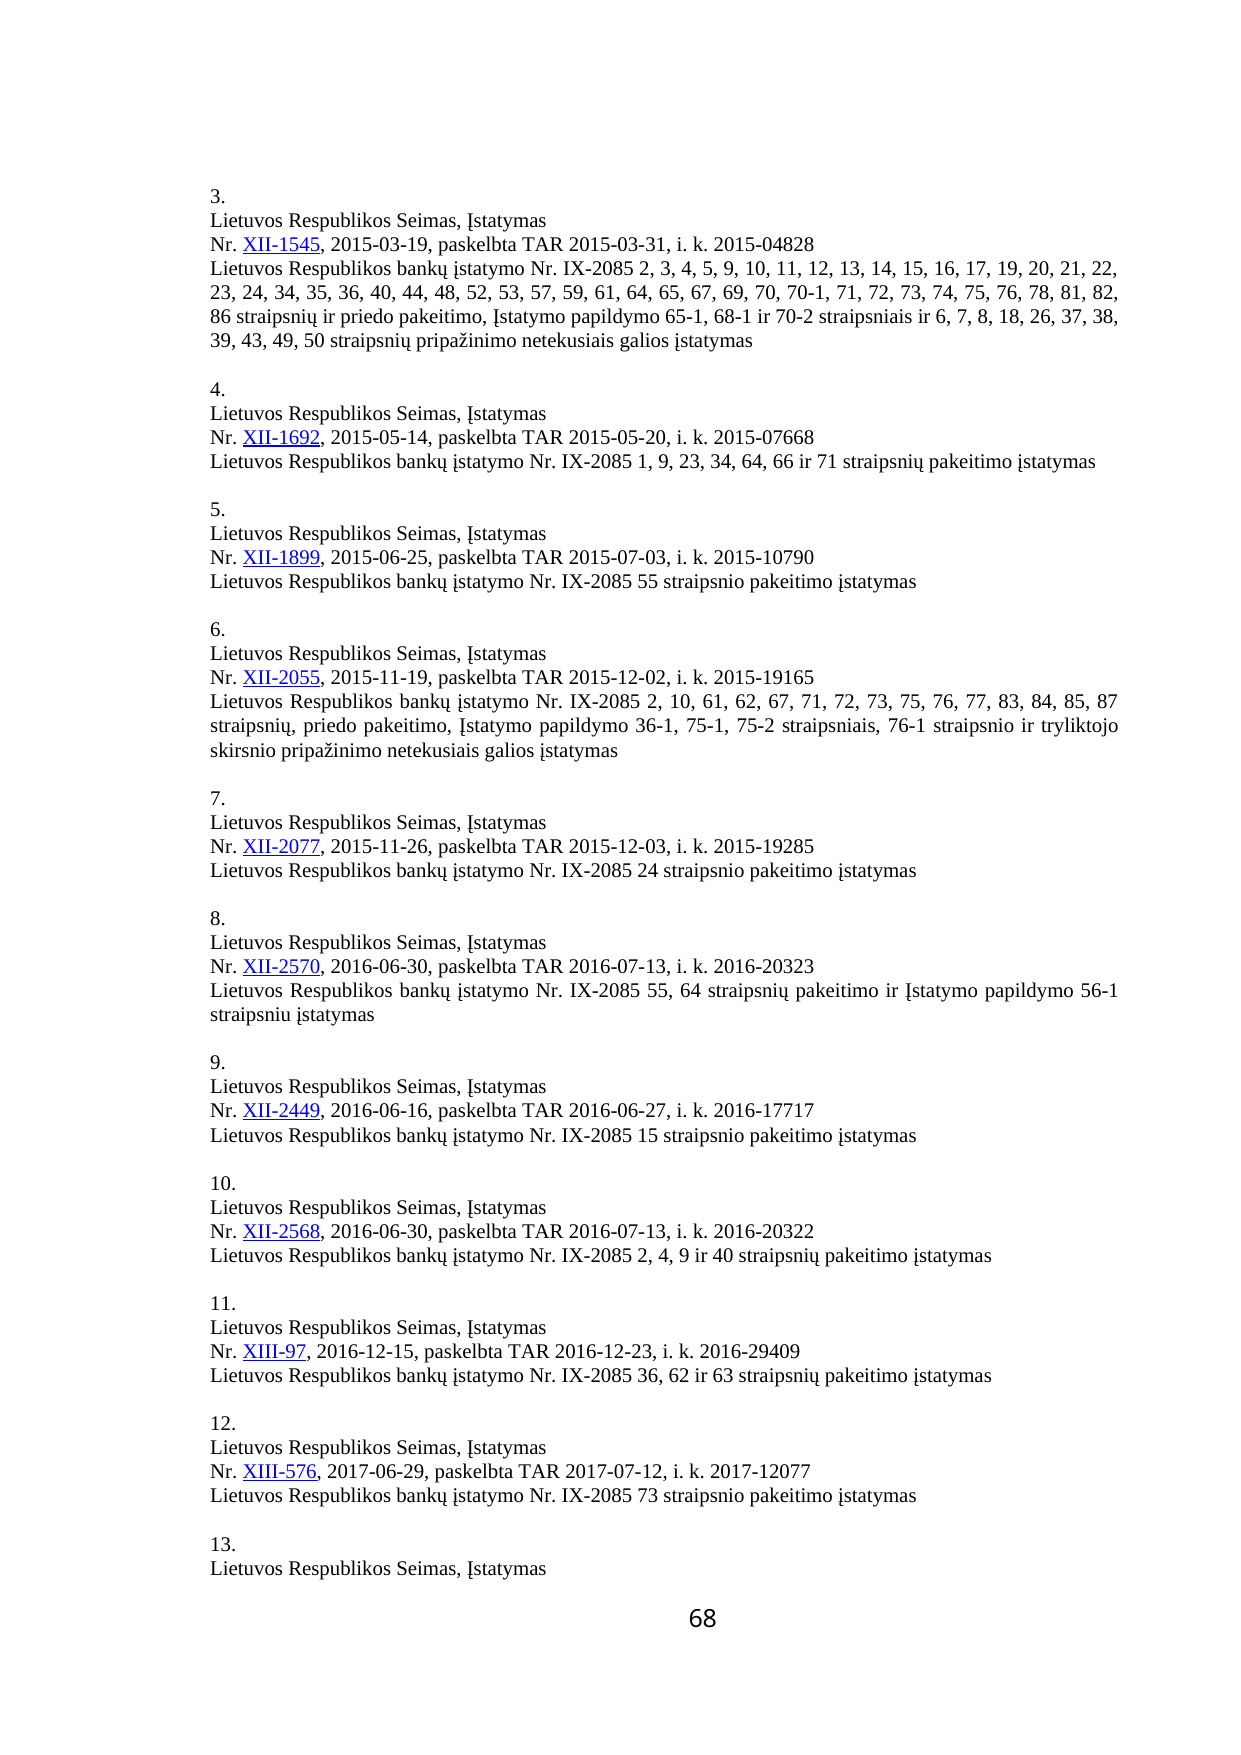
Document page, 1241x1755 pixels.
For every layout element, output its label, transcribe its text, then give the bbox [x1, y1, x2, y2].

text Nr. XII-2449, 2016-06-16, paskelbta TAR 2016-06-27, i. k. 2016-17717 [210, 1098, 1120, 1122]
text Lietuvos Respublikos bankų įstatymo Nr. IX-2085 24 straipsnio pakeitimo įstatymas [210, 858, 1120, 882]
text Lietuvos Respublikos bankų įstatymo Nr. IX-2085 15 straipsnio pakeitimo įstatymas [210, 1122, 1120, 1147]
text Lietuvos Respublikos bankų įstatymo Nr. IX-2085 1, 9, 23, 34, 64, 66 ir 71 straipsnių pakeitimo įstatymas [210, 449, 1120, 473]
text Lietuvos Respublikos Seimas, Įstatymas [210, 208, 1120, 232]
text Nr. XII-1692, 2015-05-14, paskelbta TAR 2015-05-20, i. k. 2015-07668 [210, 425, 1120, 449]
text 10. [210, 1171, 1120, 1195]
text Lietuvos Respublikos bankų įstatymo Nr. IX-2085 2, 3, 4, 5, 9, 10, 11, 12, 13, 14, 15, 16, 17, 19, 20, 21, 22, 23, 24, 34, 35, 36, 40, 44, 48, 52, 53, 57, 59, 61, 64, 65, 67, 69, 70, 70-1, 71, 72, 73, 74, 75, 76, 78, 81, 82, 86 straipsnių ir priedo pakeitimo, Įstatymo papildymo 65-1, 68-1 ir 70-2 straipsniais ir 6, 7, 8, 18, 26, 37, 38, 39, 43, 49, 50 straipsnių pripažinimo netekusiais galios įstatymas [210, 256, 1120, 352]
text Lietuvos Respublikos Seimas, Įstatymas [210, 521, 1120, 545]
text Lietuvos Respublikos bankų įstatymo Nr. IX-2085 2, 4, 9 ir 40 straipsnių pakeitimo įstatymas [210, 1243, 1120, 1267]
text Lietuvos Respublikos Seimas, Įstatymas [210, 1195, 1120, 1219]
text Lietuvos Respublikos bankų įstatymo Nr. IX-2085 55 straipsnio pakeitimo įstatymas [210, 569, 1120, 593]
text 13. [210, 1532, 1120, 1556]
text 5. [210, 497, 1120, 521]
text Lietuvos Respublikos Seimas, Įstatymas [210, 930, 1120, 954]
text Nr. XII-2568, 2016-06-30, paskelbta TAR 2016-07-13, i. k. 2016-20322 [210, 1219, 1120, 1243]
text Lietuvos Respublikos bankų įstatymo Nr. IX-2085 73 straipsnio pakeitimo įstatymas [210, 1483, 1120, 1507]
text 4. [210, 377, 1120, 401]
text 6. [210, 617, 1120, 641]
text Nr. XII-1545, 2015-03-19, paskelbta TAR 2015-03-31, i. k. 2015-04828 [210, 232, 1120, 256]
text Lietuvos Respublikos Seimas, Įstatymas [210, 1074, 1120, 1098]
text 7. [210, 786, 1120, 810]
text Lietuvos Respublikos Seimas, Įstatymas [210, 1556, 1120, 1580]
text Nr. XIII-576, 2017-06-29, paskelbta TAR 2017-07-12, i. k. 2017-12077 [210, 1459, 1120, 1483]
text Nr. XII-1899, 2015-06-25, paskelbta TAR 2015-07-03, i. k. 2015-10790 [210, 545, 1120, 569]
text Nr. XIII-97, 2016-12-15, paskelbta TAR 2016-12-23, i. k. 2016-29409 [210, 1339, 1120, 1363]
text Lietuvos Respublikos Seimas, Įstatymas [210, 401, 1120, 425]
text 8. [210, 906, 1120, 930]
text 9. [210, 1050, 1120, 1074]
text Lietuvos Respublikos Seimas, Įstatymas [210, 641, 1120, 665]
text 11. [210, 1291, 1120, 1315]
text Lietuvos Respublikos Seimas, Įstatymas [210, 1435, 1120, 1459]
text Lietuvos Respublikos bankų įstatymo Nr. IX-2085 36, 62 ir 63 straipsnių pakeitimo įstatymas [210, 1363, 1120, 1387]
text Lietuvos Respublikos Seimas, Įstatymas [210, 1315, 1120, 1339]
text Nr. XII-2570, 2016-06-30, paskelbta TAR 2016-07-13, i. k. 2016-20323 [210, 954, 1120, 978]
text Lietuvos Respublikos bankų įstatymo Nr. IX-2085 55, 64 straipsnių pakeitimo ir Įstatymo papildymo 56-1 straipsniu įstatymas [210, 978, 1120, 1026]
text Nr. XII-2077, 2015-11-26, paskelbta TAR 2015-12-03, i. k. 2015-19285 [210, 834, 1120, 858]
text Nr. XII-2055, 2015-11-19, paskelbta TAR 2015-12-02, i. k. 2015-19165 [210, 665, 1120, 689]
text Lietuvos Respublikos Seimas, Įstatymas [210, 810, 1120, 834]
text Lietuvos Respublikos bankų įstatymo Nr. IX-2085 2, 10, 61, 62, 67, 71, 72, 73, 75, 76, 77, 83, 84, 85, 87 straipsnių, priedo pakeitimo, Įstatymo papildymo 36-1, 75-1, 75-2 straipsniais, 76-1 straipsnio ir tryliktojo skirsnio pripažinimo netekusiais galios įstatymas [210, 689, 1120, 762]
text 3. [210, 184, 1120, 208]
text 12. [210, 1411, 1120, 1435]
